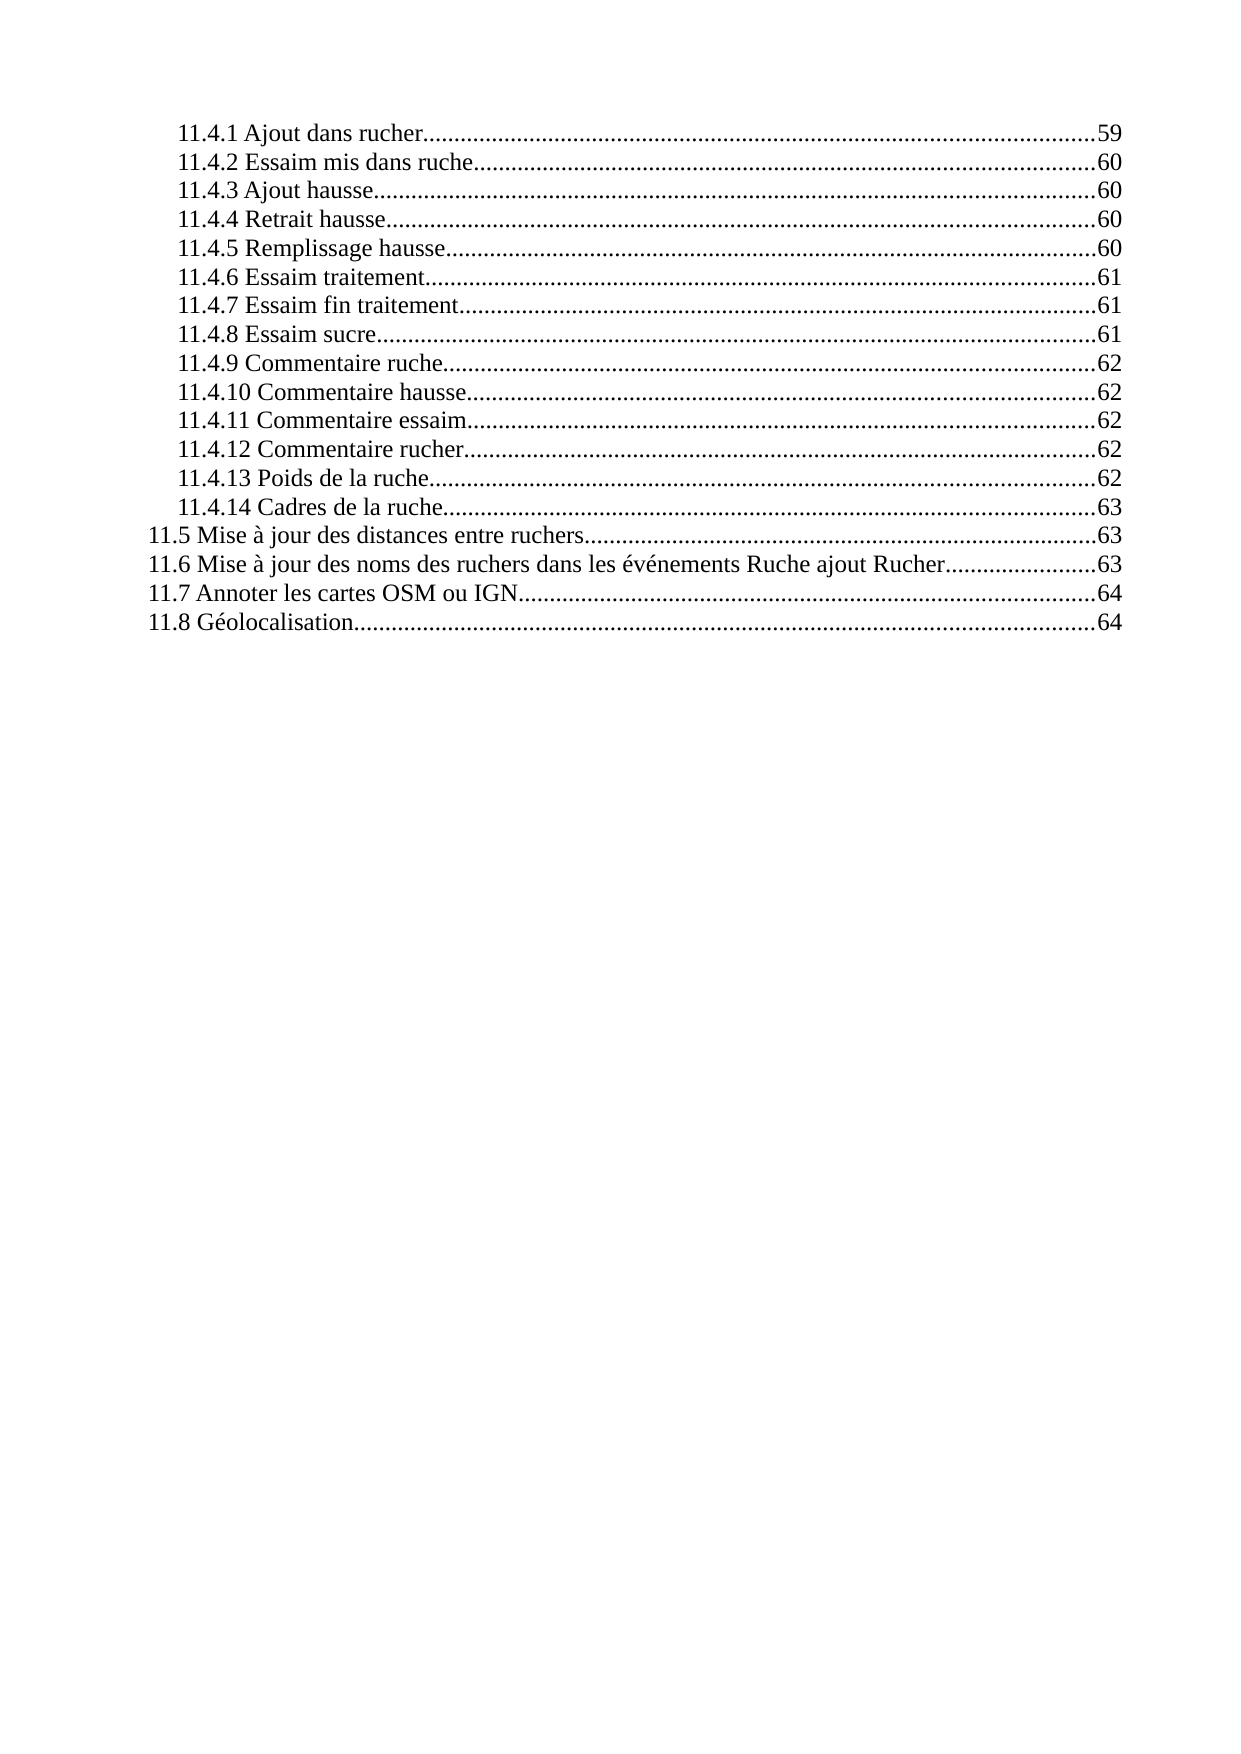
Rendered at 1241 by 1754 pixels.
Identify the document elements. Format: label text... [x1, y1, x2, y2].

text 11.4.5 Remplissage hausse 60 [177, 233, 1122, 262]
text 11.5 Mise à jour des distances entre ruchers 63 [148, 521, 1122, 549]
text 11.4.7 Essaim fin traitement 61 [177, 291, 1122, 319]
text 11.4.9 Commentaire ruche 62 [177, 348, 1122, 377]
text 11.8 Géolocalisation 64 [148, 607, 1122, 636]
text 11.4.13 Poids de la ruche 62 [177, 463, 1122, 492]
text 11.4.6 Essaim traitement 61 [177, 262, 1122, 291]
text 11.4.2 Essaim mis dans ruche 60 [177, 147, 1122, 176]
text 11.4.4 Retrait hausse 60 [177, 204, 1122, 233]
text 11.4.10 Commentaire hausse 62 [177, 377, 1122, 406]
text 11.7 Annoter les cartes OSM ou IGN 64 [148, 578, 1122, 607]
text 11.4.11 Commentaire essaim 62 [177, 406, 1122, 434]
text 11.4.8 Essaim sucre 61 [177, 319, 1122, 348]
text 11.4.3 Ajout hausse 60 [177, 176, 1122, 204]
text 11.4.14 Cadres de la ruche 63 [177, 492, 1122, 521]
text 11.4.12 Commentaire rucher 62 [177, 434, 1122, 463]
text 11.4.1 Ajout dans rucher 59 [177, 118, 1122, 147]
text 11.6 Mise à jour des noms des ruchers dans les événements Ruche ajout Rucher 63 [148, 549, 1122, 578]
